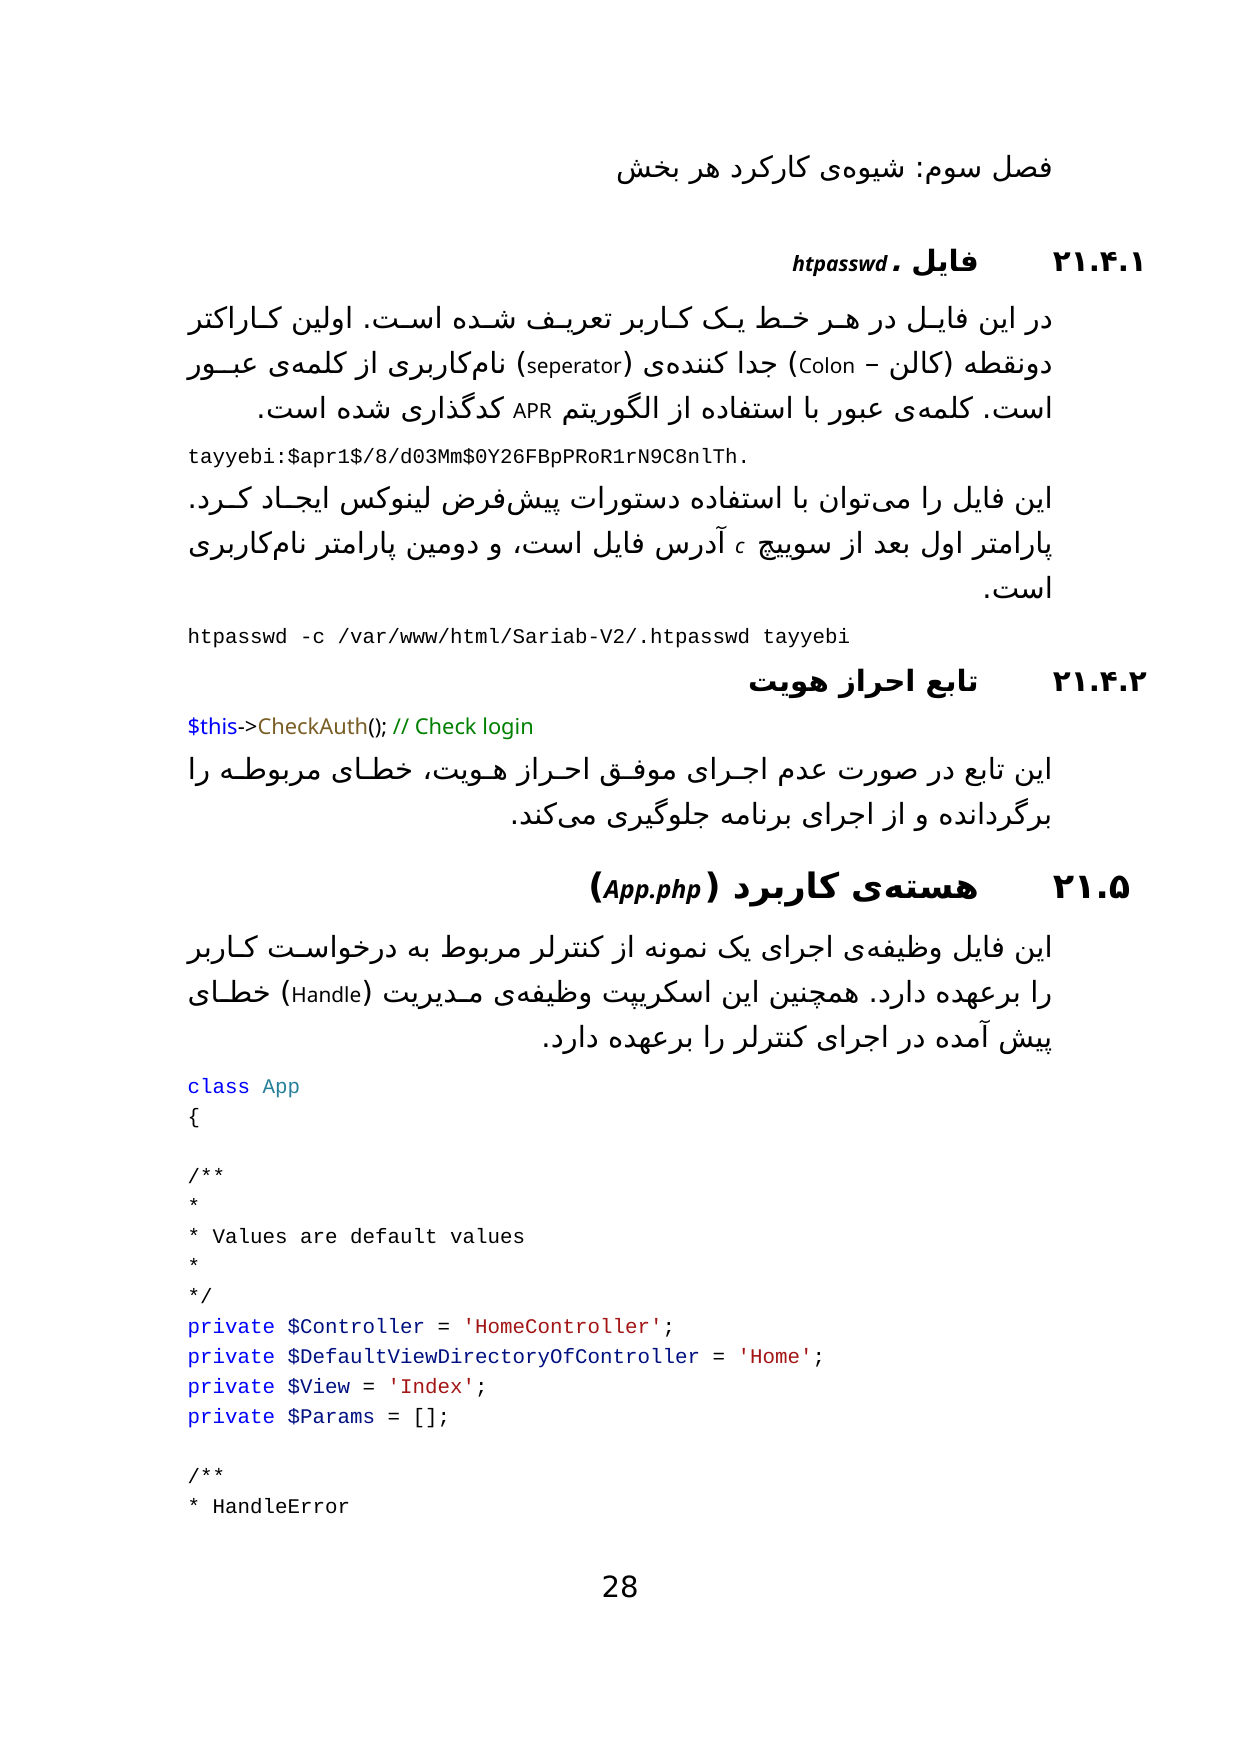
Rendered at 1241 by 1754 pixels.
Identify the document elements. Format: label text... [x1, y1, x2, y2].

text private $Params = []; [187, 1399, 1053, 1429]
text این تابع در صورت عدم اجرای موفق احراز هویت، خطای مربوطه را برگردانده و از اجرای برنامه جلوگیری می‌کند. [187, 741, 1053, 831]
text * [187, 1189, 1053, 1219]
text htpasswd -c /var/www/html/Sariab-V2/.htpasswd tayyebi [187, 620, 1053, 650]
text $this->CheckAuth(); // Check login [187, 711, 1053, 741]
text { [187, 1099, 1053, 1129]
text این فایل وظیفه‌ی اجرای یک نمونه از کنترلر مربوط به درخواست کاربر را برعهده دارد. همچنین این اسکریپت وظیفه‌ی مدیریت (Handle) خطای پیش آمده در اجرای کنترلر را برعهده دارد. [187, 920, 1053, 1055]
text private $View = 'Index'; [187, 1369, 1053, 1399]
text class App [187, 1069, 1053, 1099]
text */ [187, 1279, 1053, 1309]
text /** [187, 1159, 1053, 1189]
text * [187, 1249, 1053, 1279]
text این فایل را می‌توان با استفاده دستورات پیش‌فرض لینوکس ایجاد کرد. پارامتر اول بعد از سوییچ c آدرس فایل است، و دومین پارامتر نام‌کاربری است. [187, 470, 1053, 605]
text private $DefaultViewDirectoryOfController = 'Home'; [187, 1339, 1053, 1369]
subtitle هسته‌ی کاربرد (App.php) [187, 866, 1053, 907]
text * HandleError [187, 1489, 1053, 1519]
text * Values are default values [187, 1219, 1053, 1249]
text private $Controller = 'HomeController'; [187, 1309, 1053, 1339]
text در این فایل در هر خط یک کاربر تعریف شده است. اولین کاراکتر دونقطه (کالن – Colon) جدا کننده‌ی (seperator) نام‌کاربری از کلمه‌ی عبور است. کلمه‌ی عبور با استفاده از الگوریتم APR کد‌گذاری شده است. [187, 291, 1053, 426]
subtitle فایل .htpasswd [187, 244, 1053, 278]
text /** [187, 1459, 1053, 1489]
text tayyebi:$apr1$/8/d03Mm$0Y26FBpPRoR1rN9C8nlTh. [187, 440, 1053, 470]
subtitle تابع احراز هویت [187, 664, 1053, 698]
